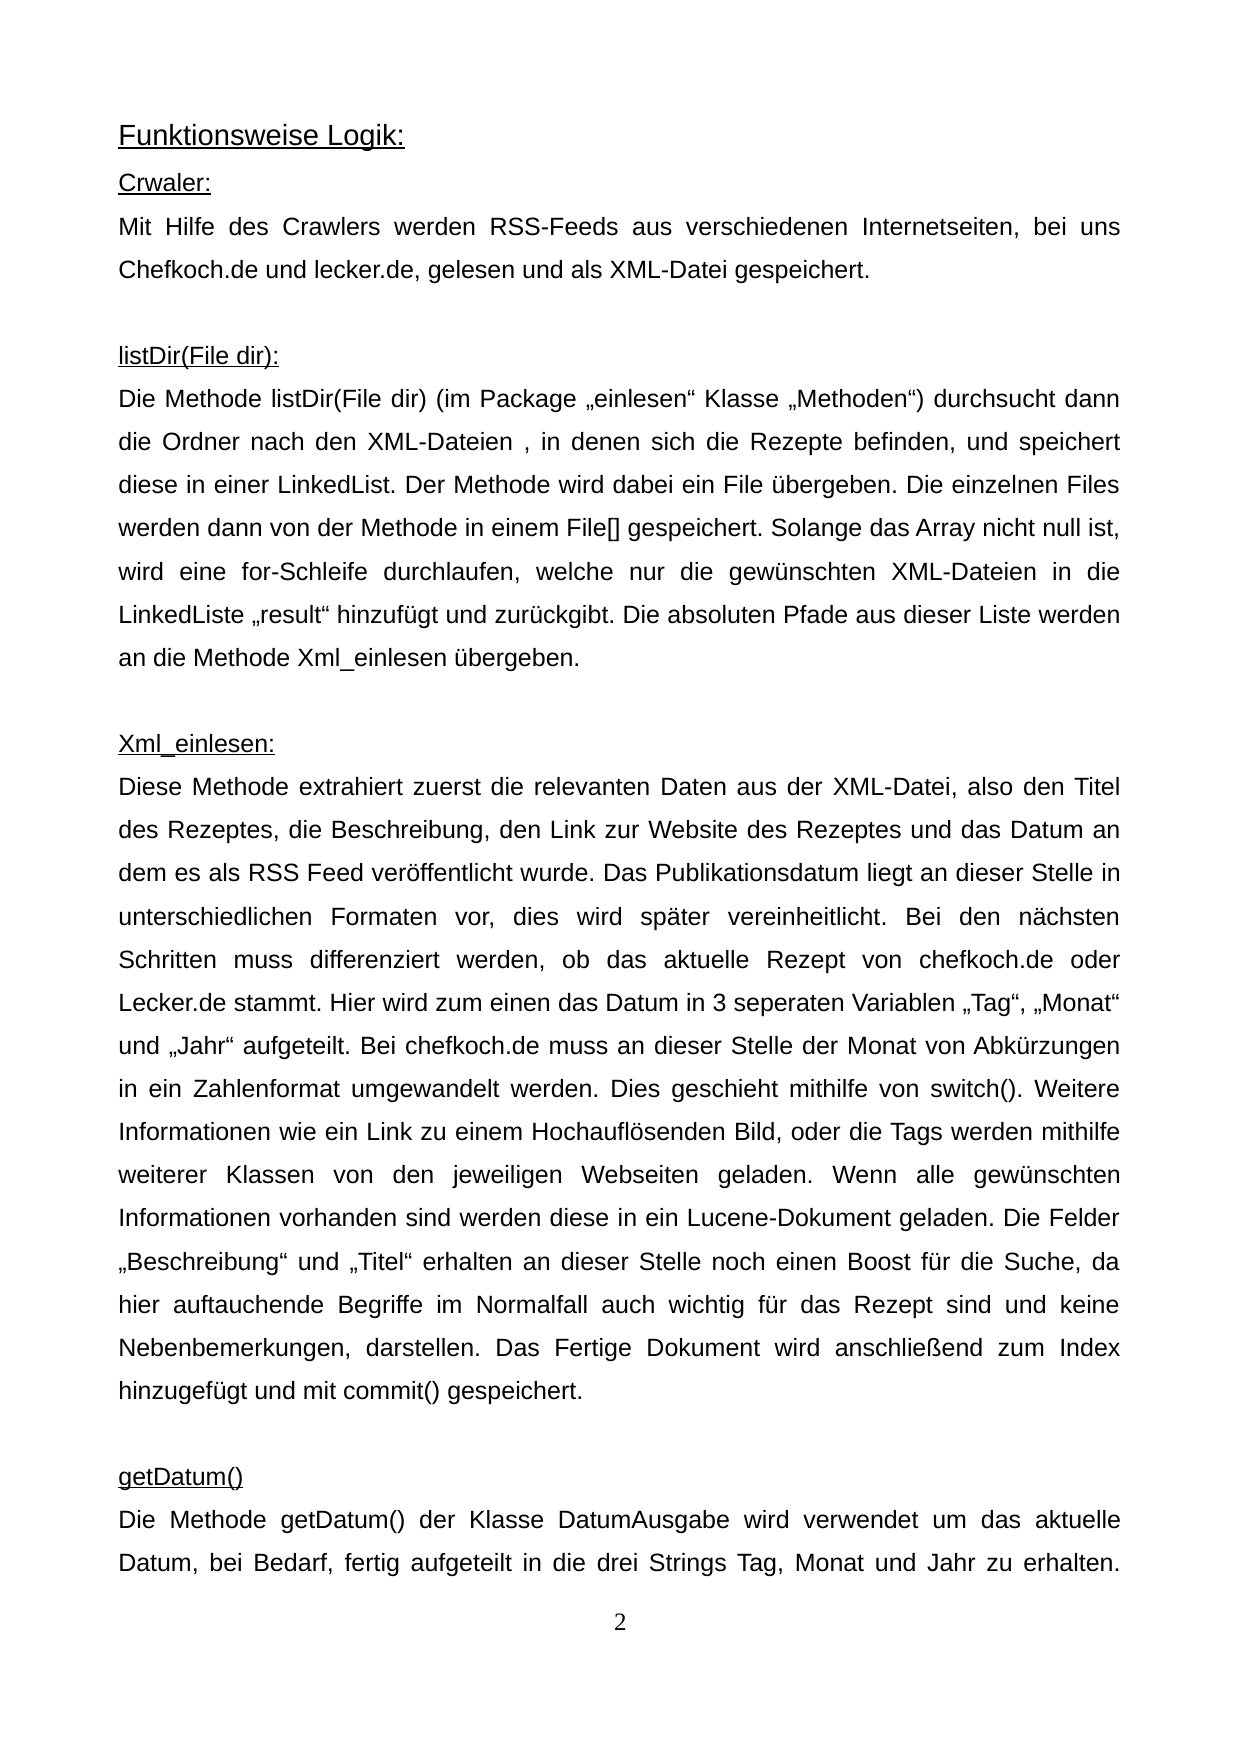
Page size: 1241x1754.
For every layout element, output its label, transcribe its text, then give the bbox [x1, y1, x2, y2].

text Die Methode listDir(File dir) (im Package „einlesen“ Klasse „Methoden“) durchsucht dann die Ordner nach den XML-Dateien , in denen sich die Rezepte befinden, und speichert diese in einer LinkedList. Der Methode wird dabei ein File übergeben. Die einzelnen Files werden dann von der Methode in einem File[] gespeichert. Solange das Array nicht null ist, wird eine for-Schleife durchlaufen, welche nur die gewünschten XML-Dateien in die LinkedListe „result“ hinzufügt und zurückgibt. Die absoluten Pfade aus dieser Liste werden an die Methode Xml_einlesen übergeben. [118, 384, 1122, 672]
text Crwaler: [118, 168, 1122, 197]
text Funktionsweise Logik: [118, 118, 1122, 152]
text getDatum() [118, 1462, 1122, 1491]
text Die Methode getDatum() der Klasse DatumAusgabe wird verwendet um das aktuelle Datum, bei Bedarf, fertig aufgeteilt in die drei Strings Tag, Monat und Jahr zu erhalten. [118, 1505, 1122, 1577]
text Mit Hilfe des Crawlers werden RSS-Feeds aus verschiedenen Internetseiten, bei uns Chefkoch.de und lecker.de, gelesen und als XML-Datei gespeichert. [118, 212, 1122, 283]
text listDir(File dir): [118, 341, 1122, 370]
text Diese Methode extrahiert zuerst die relevanten Daten aus der XML-Datei, also den Titel des Rezeptes, die Beschreibung, den Link zur Website des Rezeptes und das Datum an dem es als RSS Feed veröffentlicht wurde. Das Publikationsdatum liegt an dieser Stelle in unterschiedlichen Formaten vor, dies wird später vereinheitlicht. Bei den nächsten Schritten muss differenziert werden, ob das aktuelle Rezept von chefkoch.de oder Lecker.de stammt. Hier wird zum einen das Datum in 3 seperaten Variablen „Tag“, „Monat“ und „Jahr“ aufgeteilt. Bei chefkoch.de muss an dieser Stelle der Monat von Abkürzungen in ein Zahlenformat umgewandelt werden. Dies geschieht mithilfe von switch(). Weitere Informationen wie ein Link zu einem Hochauflösenden Bild, oder die Tags werden mithilfe weiterer Klassen von den jeweiligen Webseiten geladen. Wenn alle gewünschten Informationen vorhanden sind werden diese in ein Lucene-Dokument geladen. Die Felder „Beschreibung“ und „Titel“ erhalten an dieser Stelle noch einen Boost für die Suche, da hier auftauchende Begriffe im Normalfall auch wichtig für das Rezept sind und keine Nebenbemerkungen, darstellen. Das Fertige Dokument wird anschließend zum Index hinzugefügt und mit commit() gespeichert. [118, 772, 1122, 1405]
text Xml_einlesen: [118, 729, 1122, 758]
